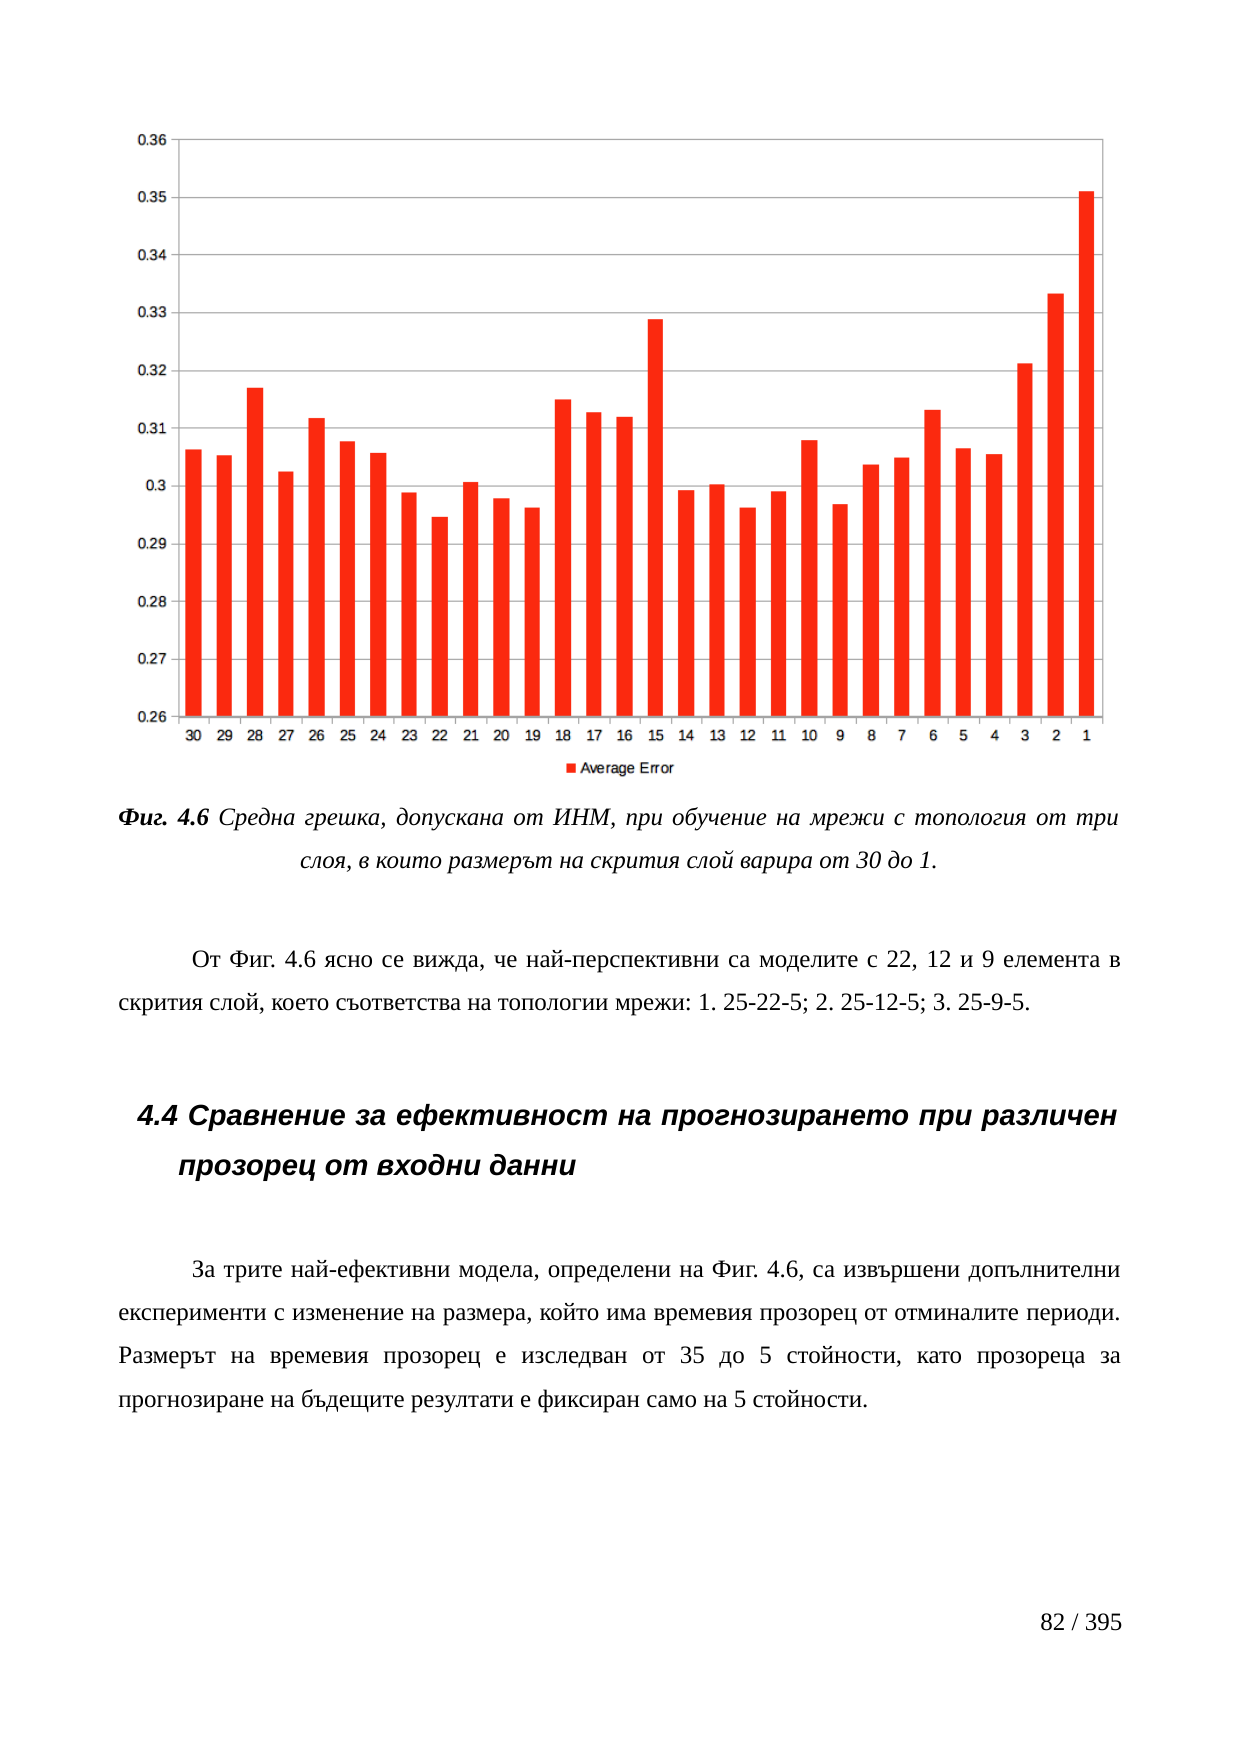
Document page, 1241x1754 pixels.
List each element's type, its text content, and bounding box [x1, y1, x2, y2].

text Фиг. 4.6 Средна грешка, допускана от ИНМ, при обучение на мрежи с топология от три слоя, в които размерът на скрития слой варира от 30 до 1. [118, 788, 1122, 874]
picture [118, 118, 1122, 788]
text За трите най-ефективни модела, определени на Фиг. 4.6, са извършени допълнителни експерименти с изменение на размера, който има времевия прозорец от отминалите периоди. Размерът на времевия прозорец е изследван от 35 до 5 стойности, като прозореца за прогнозиране на бъдещите резултати е фиксиран само на 5 стойности. [118, 1254, 1122, 1412]
subtitle 4.4 Сравнение за ефективност на прогнозирането при различен прозорец от входни данни [118, 1098, 1122, 1182]
text От Фиг. 4.6 ясно се вижда, че най-перспективни са моделите с 22, 12 и 9 елемента в скрития слой, което съответства на топологии мрежи: 1. 25-22-5; 2. 25-12-5; 3. 25-9-5. [118, 944, 1122, 1016]
